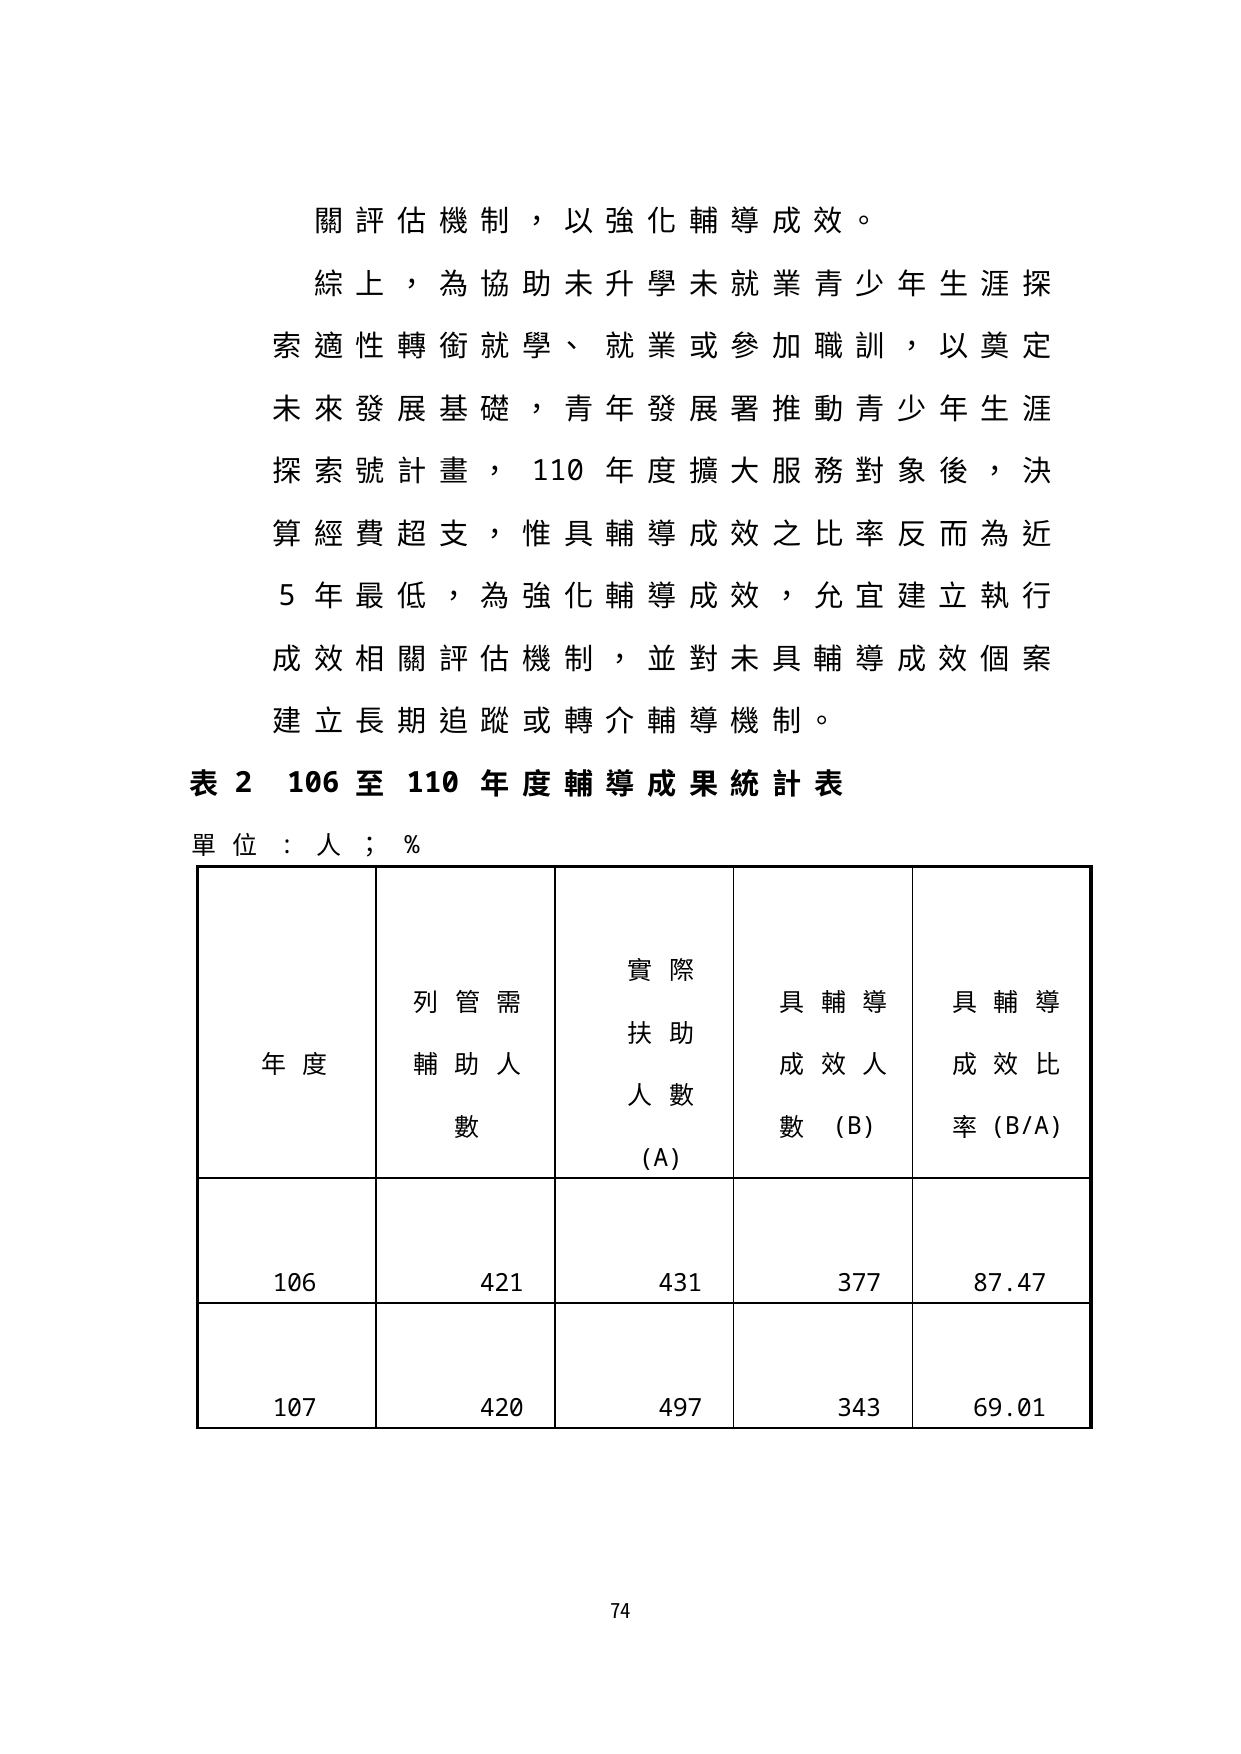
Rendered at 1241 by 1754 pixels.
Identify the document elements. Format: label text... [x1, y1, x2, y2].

table_cell 107 [199, 1304, 375, 1427]
table_cell 69.01 [913, 1304, 1089, 1427]
table_cell 106 [199, 1179, 375, 1302]
table_header 具輔導成效人數(B) [734, 868, 912, 1177]
text 表2 106至110年度輔導成果統計表 單位:人；% [183, 740, 1058, 865]
table_header 年度 [199, 868, 375, 1177]
table_header 具輔導成效比率(B/A) [913, 868, 1089, 1177]
table_cell 87.47 [913, 1179, 1089, 1302]
table_cell 420 [377, 1304, 554, 1427]
table_cell 431 [556, 1179, 733, 1302]
table_header 實際扶助人數 (A) [556, 868, 733, 1177]
table_cell 497 [556, 1304, 733, 1427]
text 綜上，為協助未升學未就業青少年生涯探索適性轉銜就學、就業或參加職訓，以奠定未來發展基礎，青年發展署推動青少年生涯探索號計畫，110年度擴大服務對象後，決算經費超支，惟具輔導成效之比率反而為近5年最低，為強化輔導成效，允宜建立執行成效相關評估機制，並對未具輔導成效個案建立長期追蹤或轉介輔導機制。 [242, 240, 1058, 740]
table_cell 377 [734, 1179, 912, 1302]
table_cell 421 [377, 1179, 554, 1302]
table_cell 343 [734, 1304, 912, 1427]
text 關評估機制，以強化輔導成效。 [271, 177, 1058, 240]
table_header 列管需輔助人數 [377, 868, 554, 1177]
